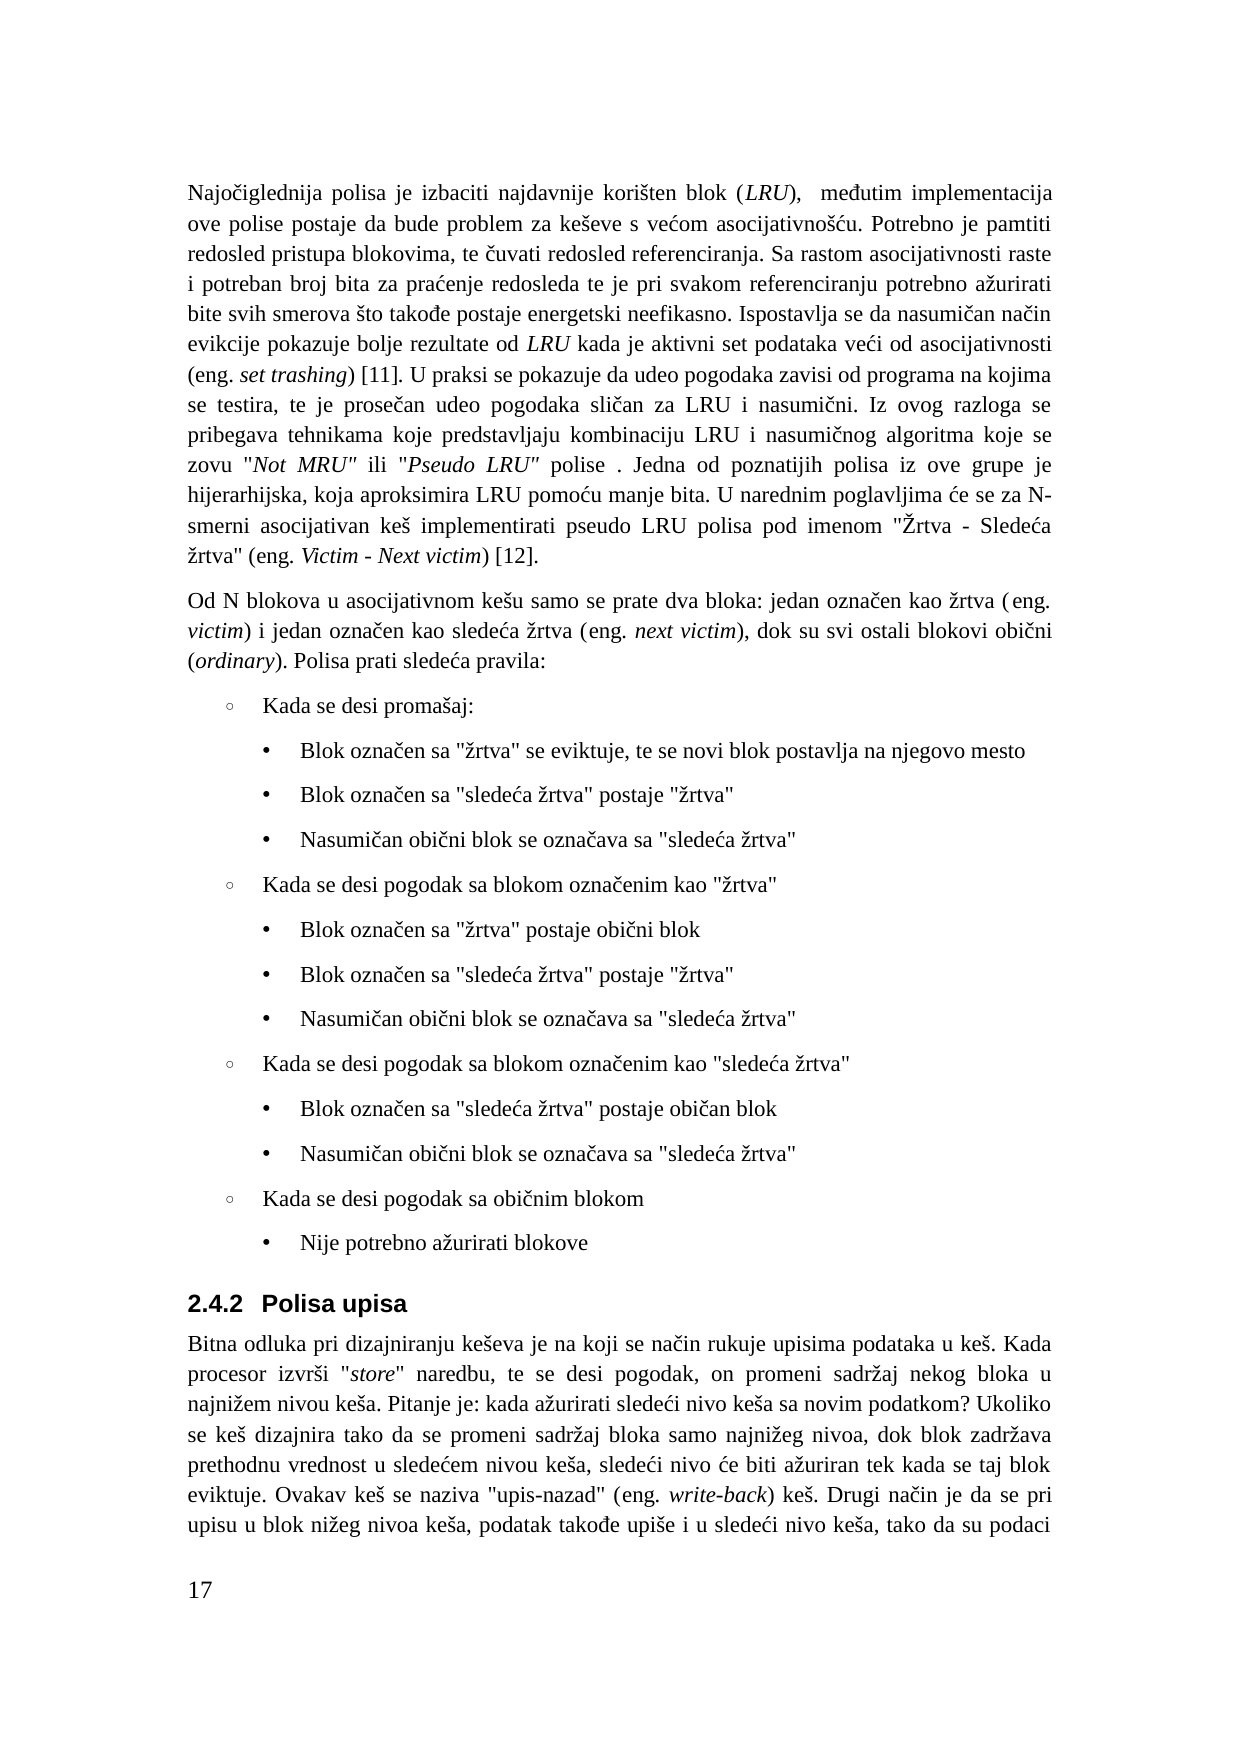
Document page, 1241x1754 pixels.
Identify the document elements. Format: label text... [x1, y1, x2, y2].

list Kada se desi pogodak sa običnim blokom [225, 1185, 1053, 1211]
list Blok označen sa "sledeća žrtva" postaje "žrtva" [262, 782, 1053, 808]
list Blok označen sa "žrtva" se eviktuje, te se novi blok postavlja na njegovo mesto [262, 737, 1053, 763]
list Nije potrebno ažurirati blokove [262, 1229, 1053, 1256]
subtitle Polisa upisa [187, 1289, 1053, 1318]
list Nasumičan obični blok se označava sa "sledeća žrtva" [262, 1006, 1053, 1032]
list Blok označen sa "žrtva" postaje obični blok [262, 916, 1053, 942]
text Bitna odluka pri dizajniranju keševa je na koji se način rukuje upisima podataka u keš. Kada procesor izvrši "store" naredbu, te se desi pogodak, on promeni sadržaj nekog bloka u najnižem nivou keša. Pitanje je: kada ažurirati sledeći nivo keša sa novim podatkom? Ukoliko se keš dizajnira tako da se promeni sadržaj bloka samo najnižeg nivoa, dok blok zadržava prethodnu vrednost u sledećem nivou keša, sledeći nivo će biti ažuriran tek kada se taj blok eviktuje. Ovakav keš se naziva "upis-nazad" (eng. write-back) keš. Drugi način je da se pri upisu u blok nižeg nivoa keša, podatak takođe upiše i u sledeći nivo keša, tako da su podaci [187, 1330, 1053, 1538]
list Nasumičan obični blok se označava sa "sledeća žrtva" [262, 826, 1053, 853]
list Kada se desi pogodak sa blokom označenim kao "sledeća žrtva" [225, 1050, 1053, 1077]
text Od N blokova u asocijativnom kešu samo se prate dva bloka: jedan označen kao žrtva (eng. victim) i jedan označen kao sledeća žrtva (eng. next victim), dok su svi ostali blokovi obični (ordinary). Polisa prati sledeća pravila: [187, 587, 1053, 673]
list Kada se desi pogodak sa blokom označenim kao "žrtva" [225, 871, 1053, 897]
list Blok označen sa "sledeća žrtva" postaje običan blok [262, 1095, 1053, 1121]
text Najočiglednija polisa je izbaciti najdavnije korišten blok (LRU), međutim implementacija ove polise postaje da bude problem za keševe s većom asocijativnošću. Potrebno je pamtiti redosled pristupa blokovima, te čuvati redosled referenciranja. Sa rastom asocijativnosti raste i potreban broj bita za praćenje redosleda te je pri svakom referenciranju potrebno ažurirati bite svih smerova što takođe postaje energetski neefikasno. Ispostavlja se da nasumičan način evikcije pokazuje bolje rezultate od LRU kada je aktivni set podataka veći od asocijativnosti (eng. set trashing) [11]. U praksi se pokazuje da udeo pogodaka zavisi od programa na kojima se testira, te je prosečan udeo pogodaka sličan za LRU i nasumični. Iz ovog razloga se pribegava tehnikama koje predstavljaju kombinaciju LRU i nasumičnog algoritma koje se zovu "Not MRU" ili "Pseudo LRU" polise . Jedna od poznatijih polisa iz ove grupe je hijerarhijska, koja aproksimira LRU pomoću manje bita. U narednim poglavljima će se za N-smerni asocijativan keš implementirati pseudo LRU polisa pod imenom "Žrtva - Sledeća žrtva" (eng. Victim - Next victim) [12]. [187, 179, 1053, 568]
list Nasumičan obični blok se označava sa "sledeća žrtva" [262, 1140, 1053, 1166]
list Kada se desi promašaj: [225, 692, 1053, 718]
list Blok označen sa "sledeća žrtva" postaje "žrtva" [262, 961, 1053, 987]
